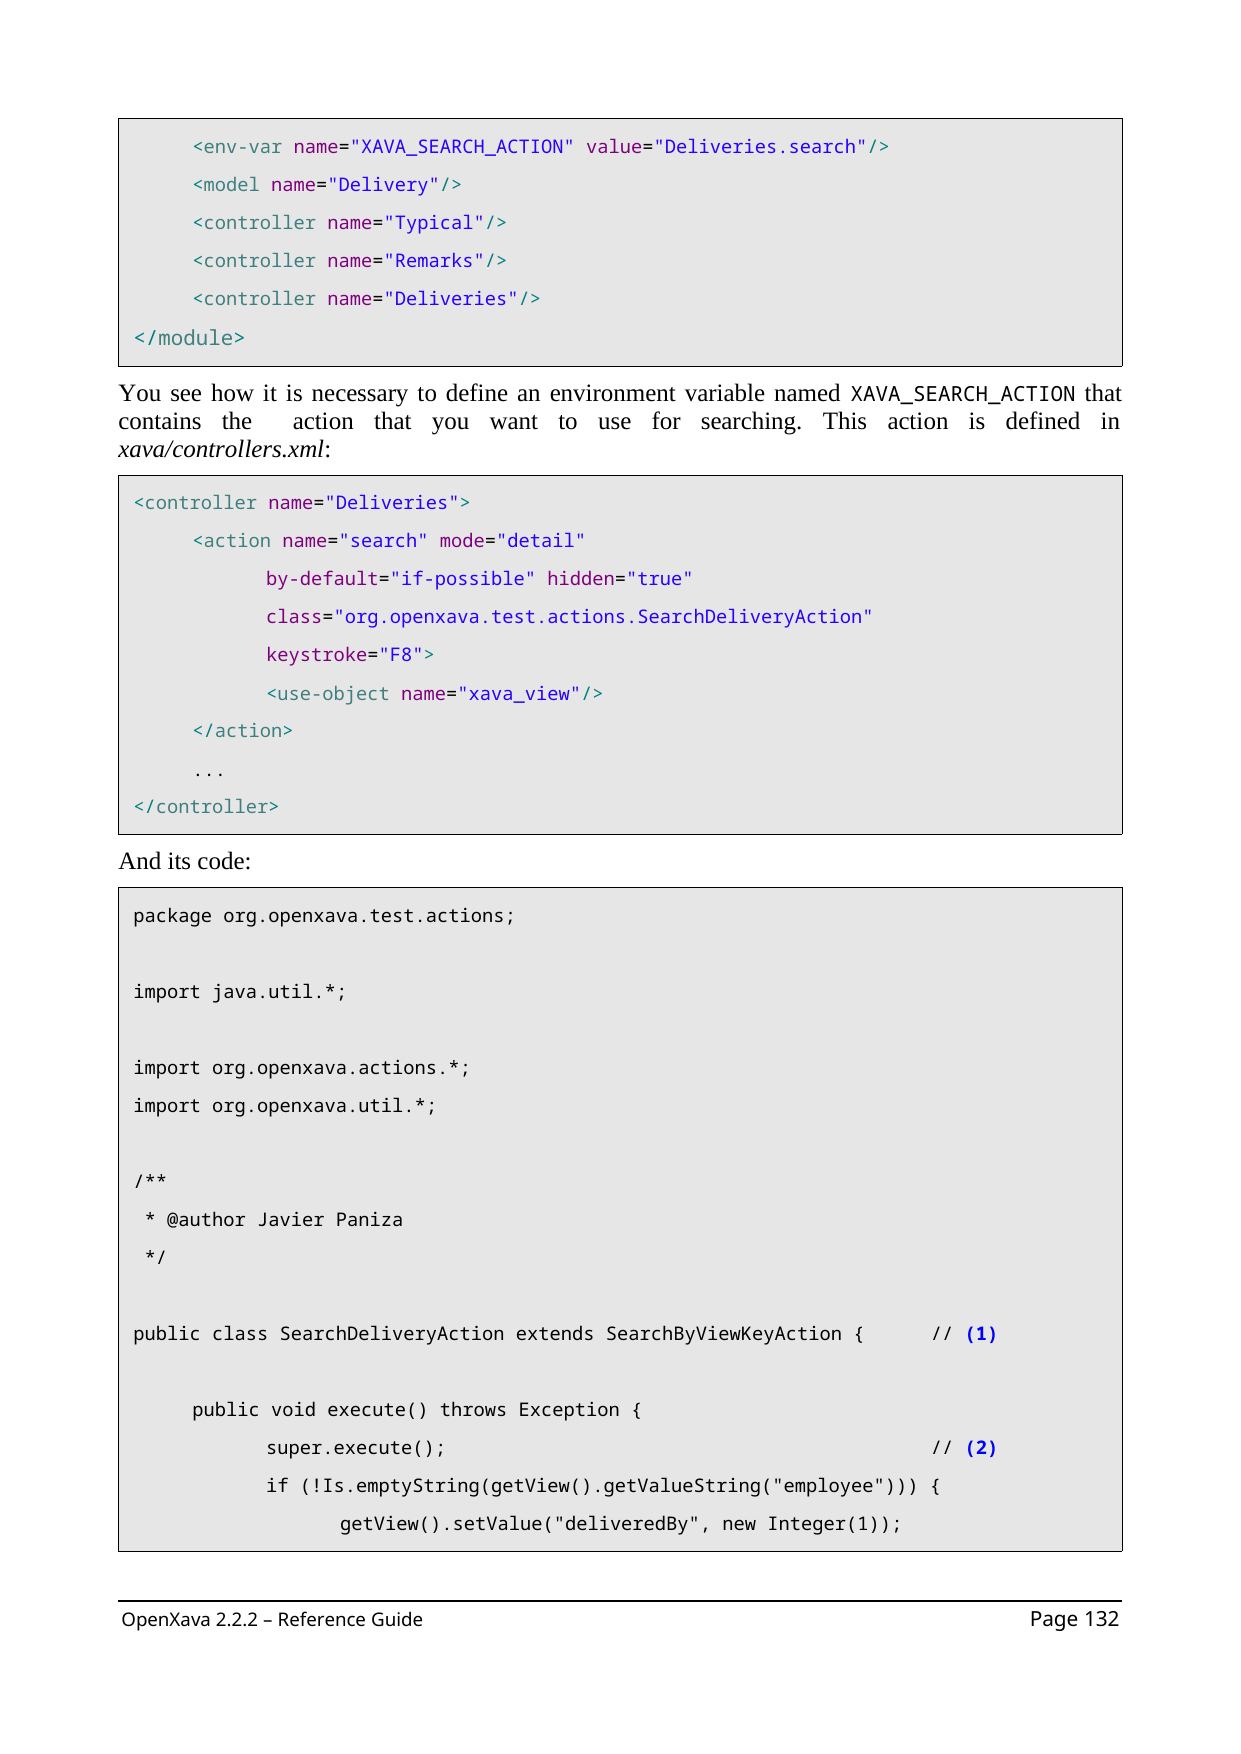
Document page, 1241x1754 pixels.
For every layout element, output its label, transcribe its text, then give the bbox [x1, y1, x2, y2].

text <action name="search" mode="detail" [119, 513, 1122, 551]
text class="org.openxava.test.actions.SearchDeliveryAction" [119, 589, 1122, 627]
text public class SearchDeliveryAction extends SearchByViewKeyAction { // (1) [119, 1305, 1122, 1343]
text <controller name="Typical"/> [119, 194, 1122, 232]
text <use-object name="xava_view"/> [119, 665, 1122, 703]
text </controller> [119, 779, 1122, 834]
text import org.openxava.actions.*; [119, 1039, 1122, 1077]
text And its code: [118, 847, 1122, 874]
text getView().setValue("deliveredBy", new Integer(1)); [119, 1495, 1122, 1551]
text super.execute(); // (2) [119, 1419, 1122, 1457]
text <controller name="Deliveries"> [119, 476, 1122, 513]
text package org.openxava.test.actions; [119, 888, 1122, 925]
text * @author Javier Paniza [119, 1191, 1122, 1229]
text </module> [119, 308, 1122, 366]
text ... [119, 741, 1122, 779]
text <controller name="Remarks"/> [119, 232, 1122, 270]
text public void execute() throws Exception { [119, 1381, 1122, 1419]
text if (!Is.emptyString(getView().getValueString("employee"))) { [119, 1457, 1122, 1495]
text /** [119, 1153, 1122, 1191]
text keystroke="F8"> [119, 627, 1122, 665]
text You see how it is necessary to define an environment variable named XAVA_SEARCH_ACTION that contains the action that you want to use for searching. This action is defined in xava/controllers.xml: [118, 379, 1122, 462]
text import java.util.*; [119, 963, 1122, 1001]
text <controller name="Deliveries"/> [119, 270, 1122, 308]
text */ [119, 1229, 1122, 1267]
text import org.openxava.util.*; [119, 1077, 1122, 1115]
text </action> [119, 703, 1122, 741]
text <model name="Delivery"/> [119, 156, 1122, 194]
text <env-var name="XAVA_SEARCH_ACTION" value="Deliveries.search"/> [119, 119, 1122, 156]
text by-default="if-possible" hidden="true" [119, 551, 1122, 589]
